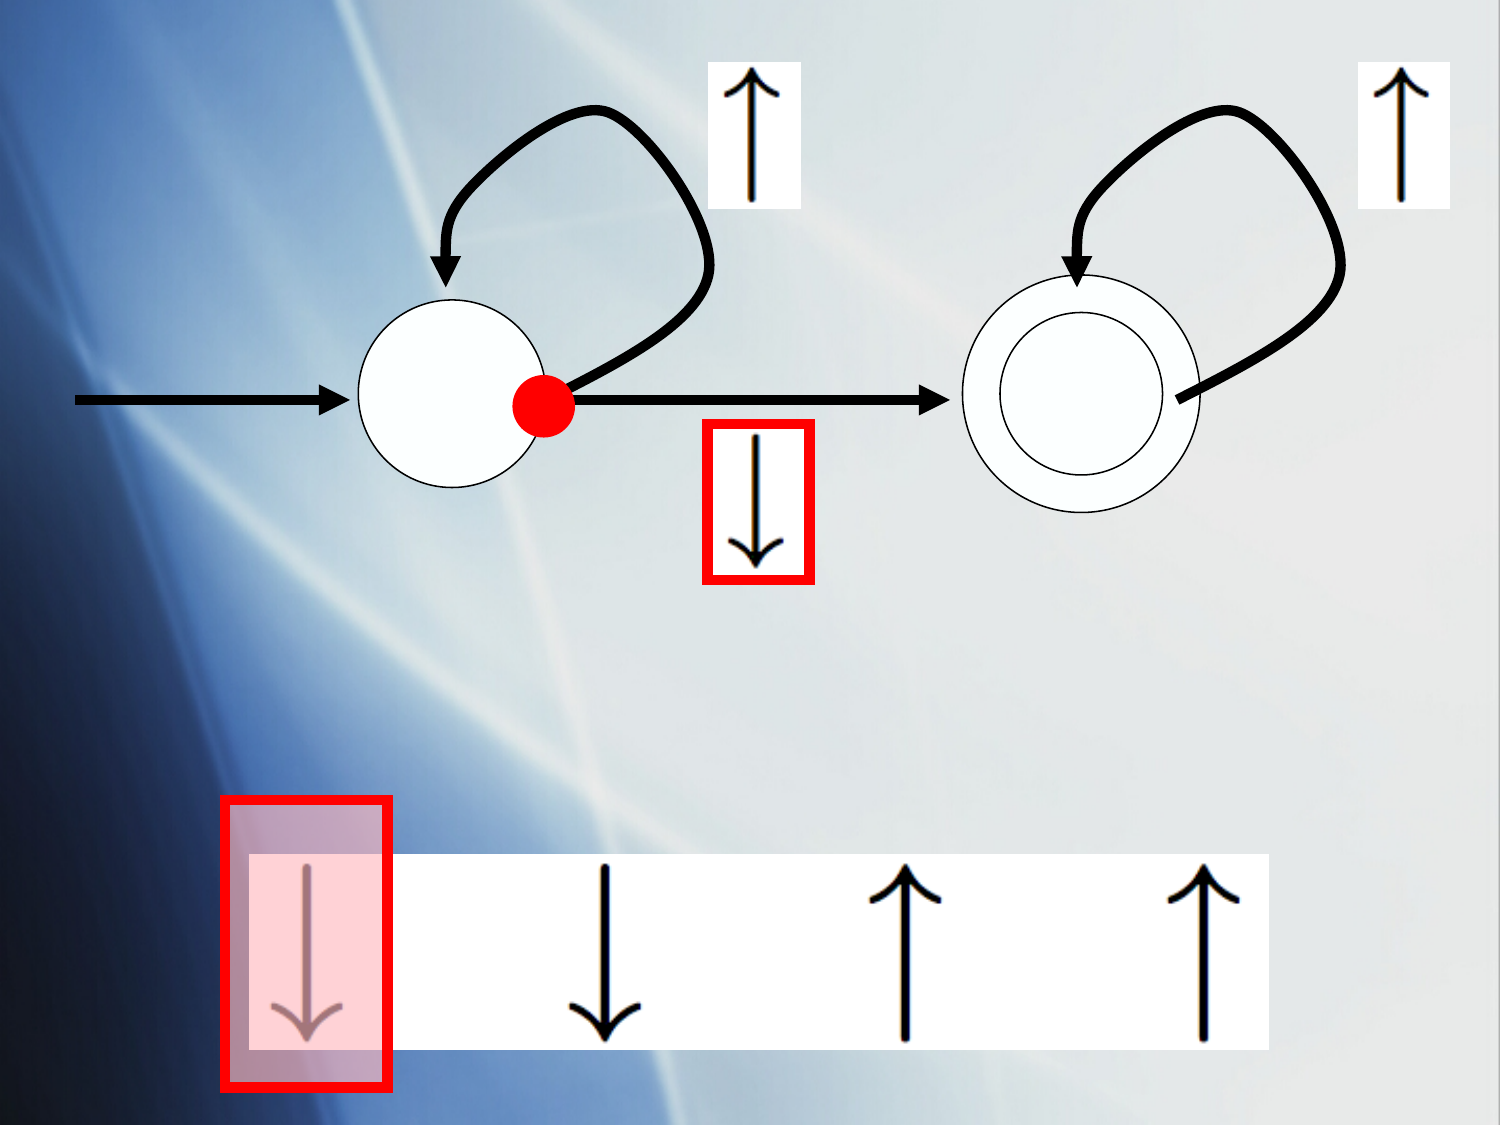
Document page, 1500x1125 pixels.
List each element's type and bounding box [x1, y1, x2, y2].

text_box [225, 800, 388, 1088]
text_box [358, 299, 576, 488]
text_box [962, 275, 1201, 513]
picture [0, 0, 1500, 1125]
